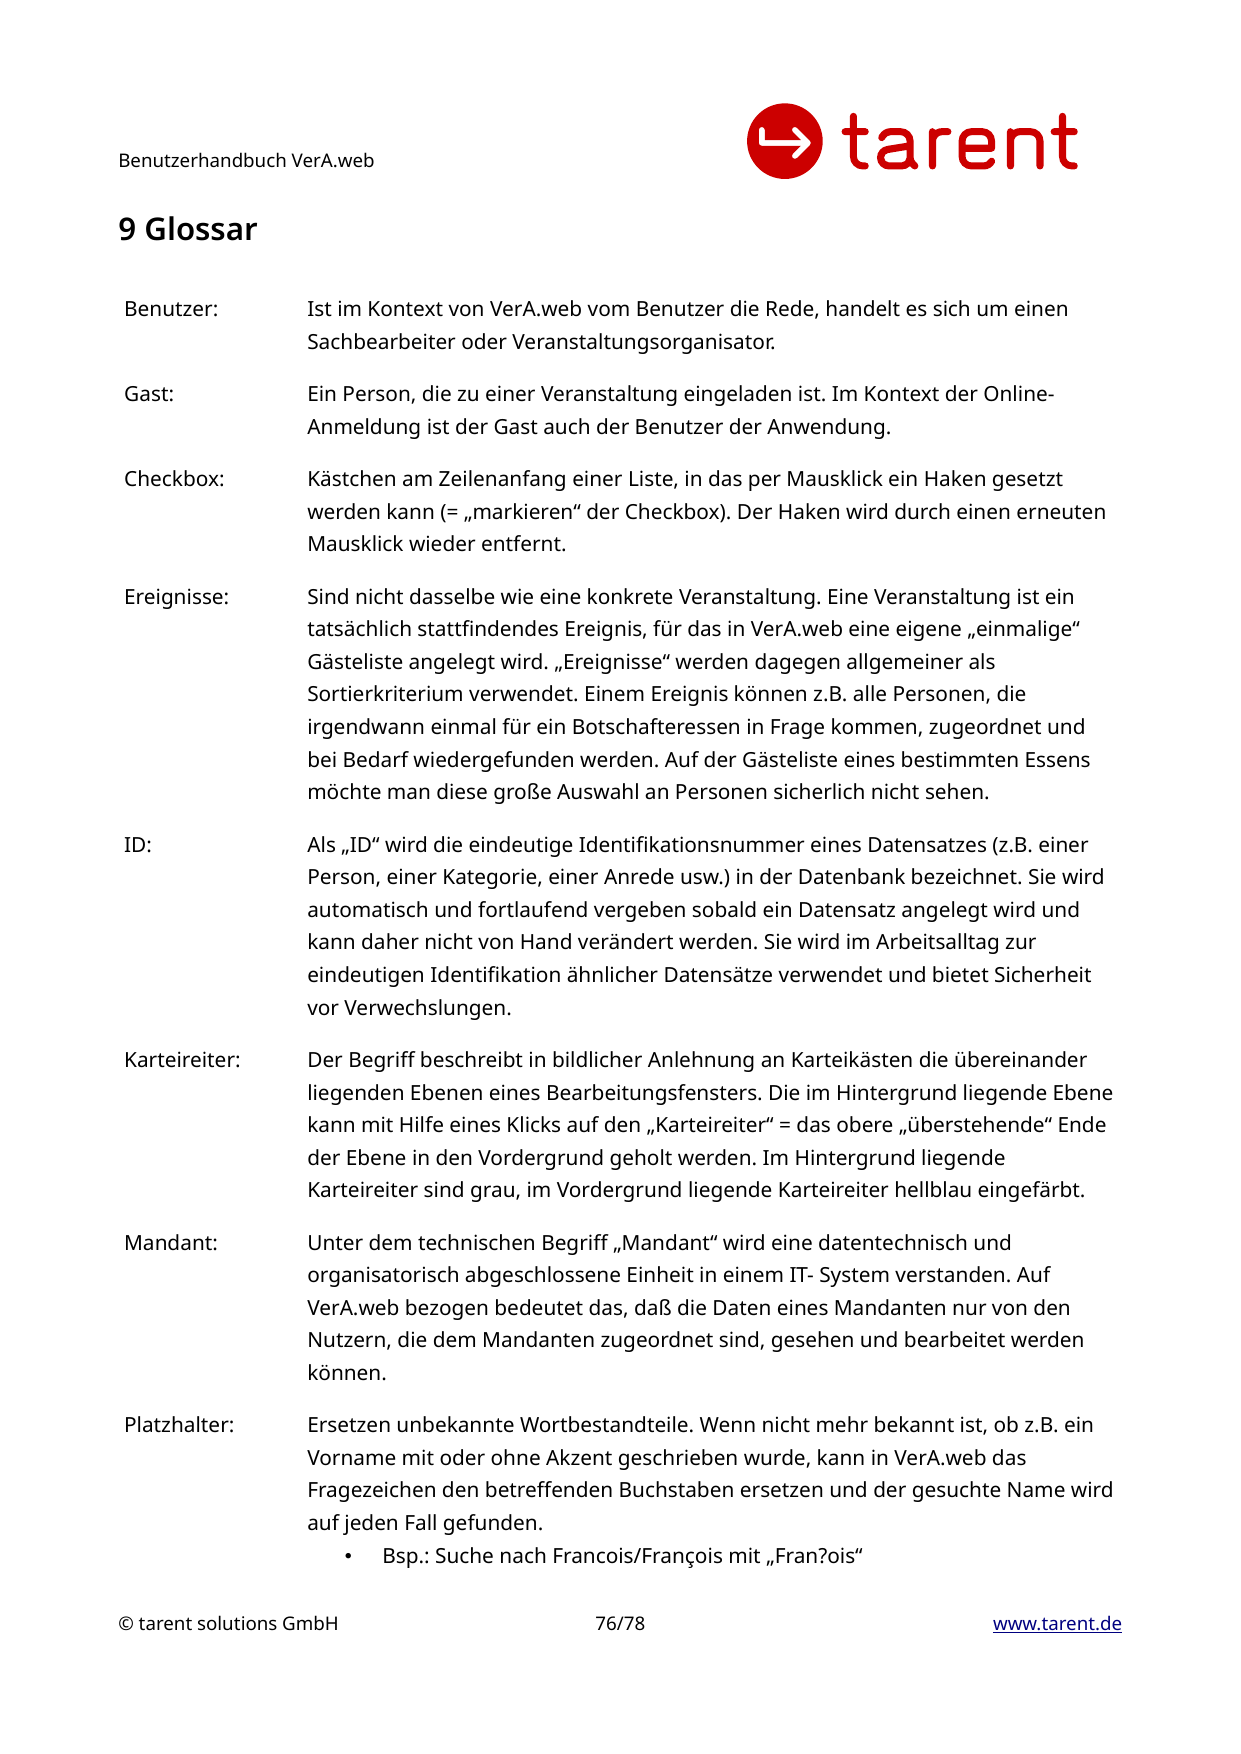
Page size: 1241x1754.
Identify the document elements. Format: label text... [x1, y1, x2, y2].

table_cell Checkbox: [118, 459, 301, 576]
table_cell Ersetzen unbekannte Wortbestandteile. Wenn nicht mehr bekannt ist, ob z.B. ein Vorname mit oder ohne Akzent geschrieben wurde, kann in VerA.web das Fragezeichen den betreffenden Buchstaben ersetzen und der gesuchte Name wird auf jeden Fall gefunden. Bsp.: Suche nach Francois/François mit „Fran?ois“ [301, 1405, 1122, 1575]
table_cell Sind nicht dasselbe wie eine konkrete Veranstaltung. Eine Veranstaltung ist ein tatsächlich stattfindendes Ereignis, für das in VerA.web eine eigene „einmalige“ Gästeliste angelegt wird. „Ereignisse“ werden dagegen allgemeiner als Sortierkriterium verwendet. Einem Ereignis können z.B. alle Personen, die irgendwann einmal für ein Botschafteressen in Frage kommen, zugeordnet und bei Bedarf wiedergefunden werden. Auf der Gästeliste eines bestimmten Essens möchte man diese große Auswahl an Personen sicherlich nicht sehen. [301, 576, 1122, 824]
table_cell Ein Person, die zu einer Veranstaltung eingeladen ist. Im Kontext der Online-Anmeldung ist der Gast auch der Benutzer der Anwendung. [301, 374, 1122, 458]
table_cell Kästchen am Zeilenanfang einer Liste, in das per Mausklick ein Haken gesetzt werden kann (= „markieren“ der Checkbox). Der Haken wird durch einen erneuten Mausklick wieder entfernt. [301, 459, 1122, 576]
table_cell Gast: [118, 374, 301, 458]
table_cell Platzhalter: [118, 1405, 301, 1575]
table_cell Karteireiter: [118, 1039, 301, 1222]
table_cell Der Begriff beschreibt in bildlicher Anlehnung an Karteikästen die übereinander liegenden Ebenen eines Bearbeitungsfensters. Die im Hintergrund liegende Ebene kann mit Hilfe eines Klicks auf den „Karteireiter“ = das obere „überstehende“ Ende der Ebene in den Vordergrund geholt werden. Im Hintergrund liegende Karteireiter sind grau, im Vordergrund liegende Karteireiter hellblau eingefärbt. [301, 1039, 1122, 1222]
table_cell Unter dem technischen Begriff „Mandant“ wird eine datentechnisch und organisatorisch abgeschlossene Einheit in einem IT- System verstanden. Auf VerA.web bezogen bedeutet das, daß die Daten eines Mandanten nur von den Nutzern, die dem Mandanten zugeordnet sind, gesehen und bearbeitet werden können. [301, 1222, 1122, 1405]
table_cell Mandant: [118, 1222, 301, 1405]
table_cell Ereignisse: [118, 576, 301, 824]
table_header Benutzer: [118, 289, 301, 374]
table_cell ID: [118, 824, 301, 1039]
table_cell Als „ID“ wird die eindeutige Identifikationsnummer eines Datensatzes (z.B. einer Person, einer Kategorie, einer Anrede usw.) in der Datenbank bezeichnet. Sie wird automatisch und fortlaufend vergeben sobald ein Datensatz angelegt wird und kann daher nicht von Hand verändert werden. Sie wird im Arbeitsalltag zur eindeutigen Identifikation ähnlicher Datensätze verwendet und bietet Sicherheit vor Verwechslungen. [301, 824, 1122, 1039]
table_header Ist im Kontext von VerA.web vom Benutzer die Rede, handelt es sich um einen Sachbearbeiter oder Veranstaltungsorganisator. [301, 289, 1122, 374]
subtitle Glossar [118, 207, 1122, 250]
